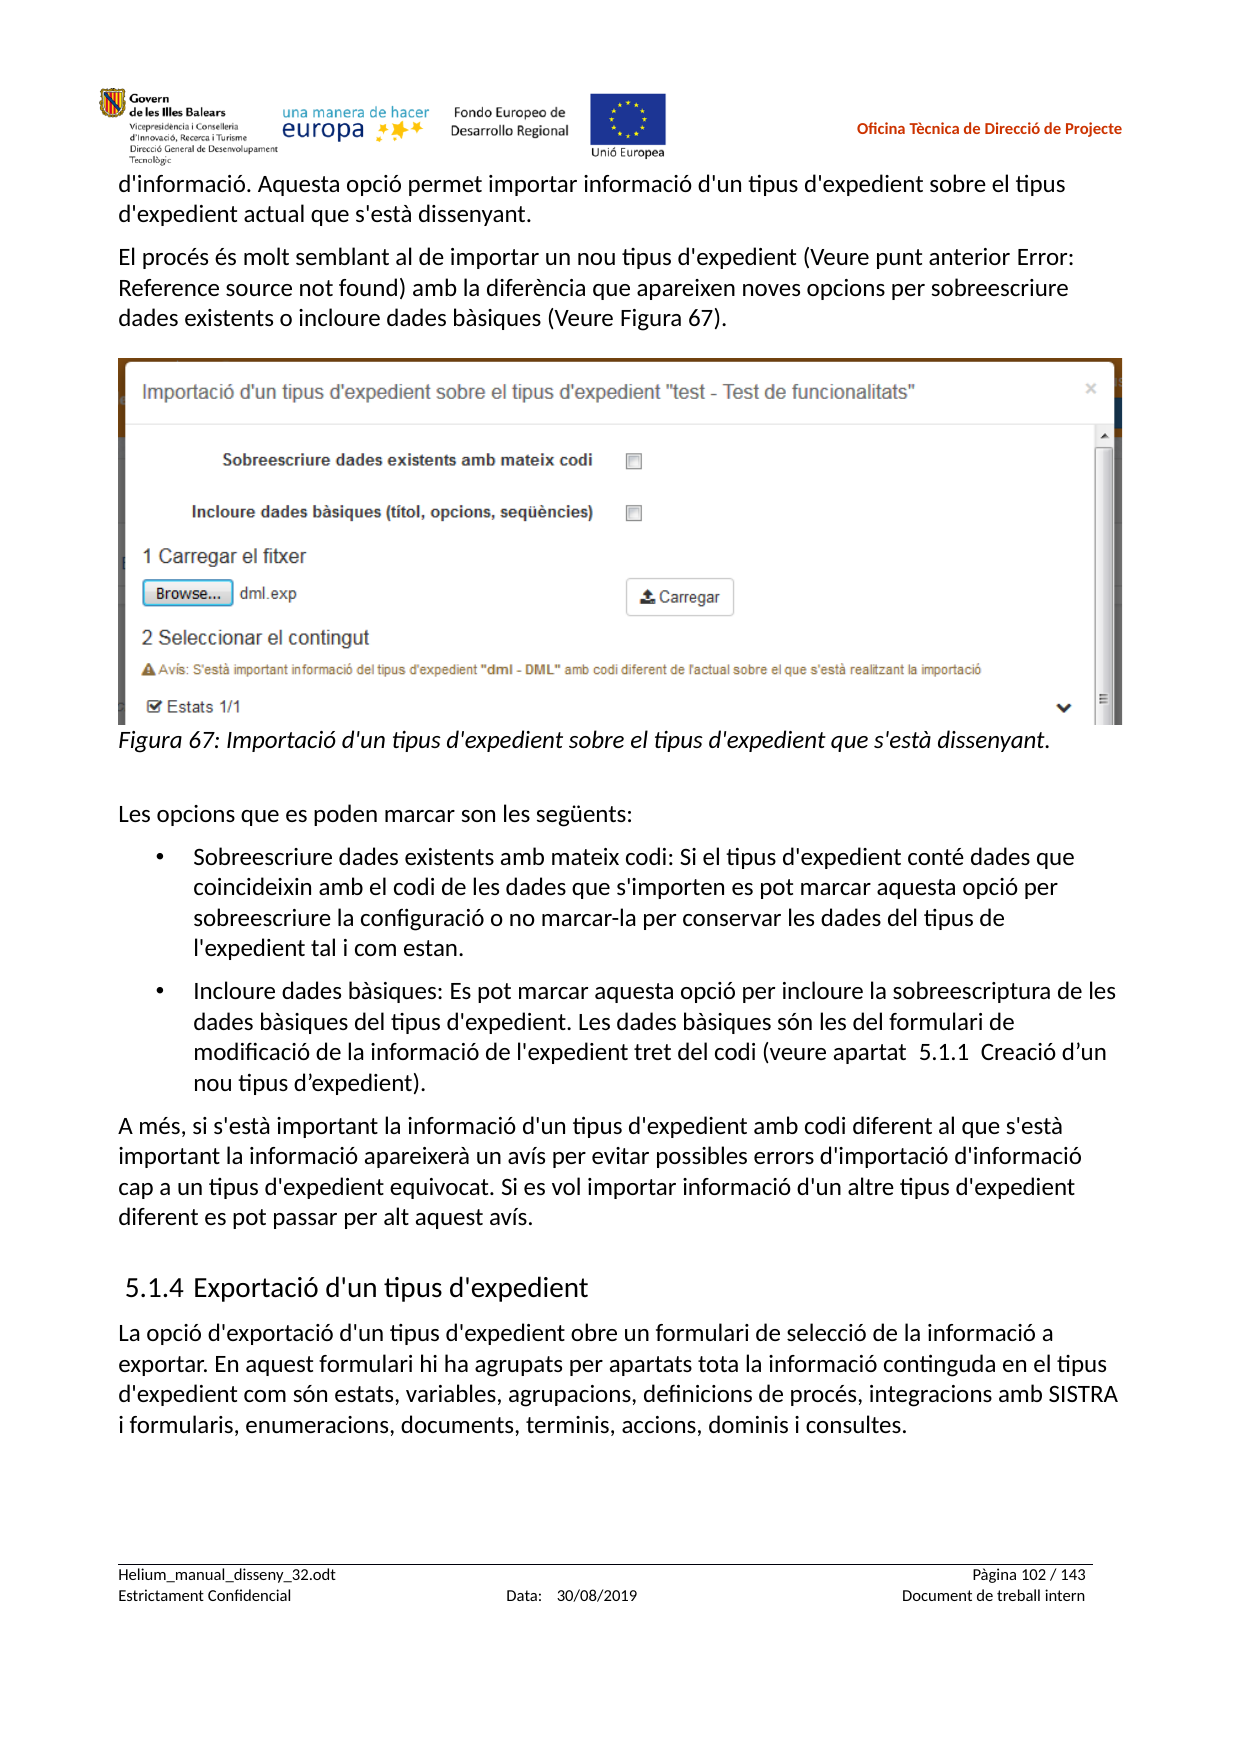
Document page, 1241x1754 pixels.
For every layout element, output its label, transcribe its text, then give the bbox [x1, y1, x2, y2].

text Les opcions que es poden marcar son les següents: [118, 798, 1122, 828]
text El procés és molt semblant al de importar un nou tipus d'expedient (Veure punt anterior Error: Reference source not found) amb la diferència que apareixen noves opcions per sobreescriure dades existents o incloure dades bàsiques (Veure Figura 67). [118, 241, 1122, 333]
list Incloure dades bàsiques: Es pot marcar aquesta opció per incloure la sobreescriptura de les dades bàsiques del tipus d'expedient. Les dades bàsiques són les del formulari de modificació de la informació de l'expedient tret del codi (veure apartat 5.1.1 Creació d’un nou tipus d’expedient). [156, 975, 1122, 1097]
text d'informació. Aquesta opció permet importar informació d'un tipus d'expedient sobre el tipus d'expedient actual que s'està dissenyant. [118, 168, 1122, 229]
text Figura 67: Importació d'un tipus d'expedient sobre el tipus d'expedient que s'està dissenyant. [118, 725, 1122, 755]
picture [99, 87, 668, 166]
text A més, si s'està important la informació d'un tipus d'expedient amb codi diferent al que s'està important la informació apareixerà un avís per evitar possibles errors d'importació d'informació cap a un tipus d'expedient equivocat. Si es vol importar informació d'un altre tipus d'expedient diferent es pot passar per alt aquest avís. [118, 1110, 1122, 1232]
picture [118, 358, 1123, 725]
subtitle Exportació d'un tipus d'expedient [118, 1269, 1122, 1305]
list Sobreescriure dades existents amb mateix codi: Si el tipus d'expedient conté dades que coincideixin amb el codi de les dades que s'importen es pot marcar aquesta opció per sobreescriure la configuració o no marcar-la per conservar les dades del tipus de l'expedient tal i com estan. [156, 841, 1122, 963]
text La opció d'exportació d'un tipus d'expedient obre un formulari de selecció de la informació a exportar. En aquest formulari hi ha agrupats per apartats tota la informació continguda en el tipus d'expedient com són estats, variables, agrupacions, definicions de procés, integracions amb SISTRA i formularis, enumeracions, documents, terminis, accions, dominis i consultes. [118, 1318, 1122, 1440]
